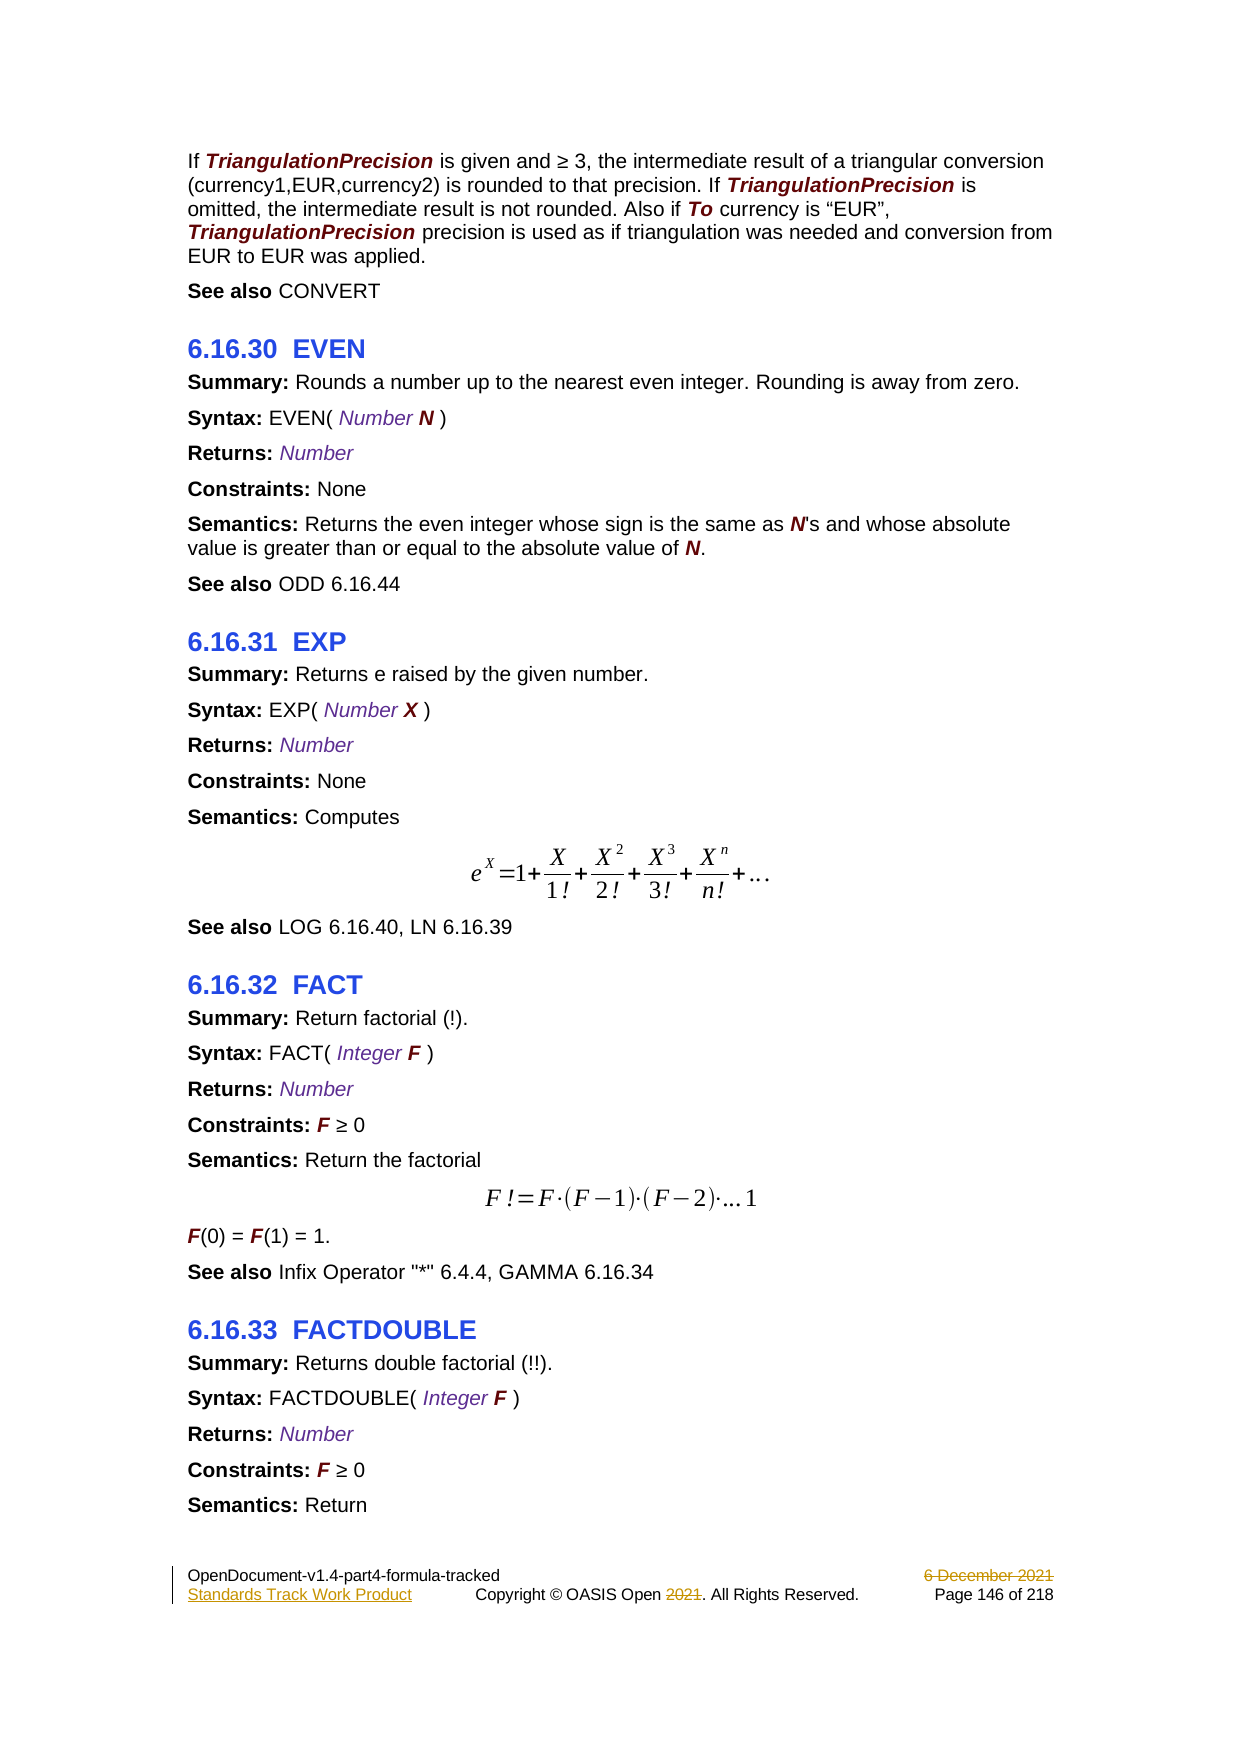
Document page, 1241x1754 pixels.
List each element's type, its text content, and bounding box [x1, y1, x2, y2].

text If TriangulationPrecision is given and ≥ 3, the intermediate result of a triangular conversion (currency1,EUR,currency2) is rounded to that precision. If TriangulationPrecision is omitted, the intermediate result is not rounded. Also if To currency is “EUR”, TriangulationPrecision precision is used as if triangulation was needed and conversion from EUR to EUR was applied. [187, 150, 1053, 268]
text Syntax: FACT( Integer F ) [187, 1042, 1053, 1065]
text Returns: Number [187, 442, 1053, 465]
text Syntax: EVEN( Number N ) [187, 406, 1053, 429]
text See also LOG 6.16.40, LN 6.16.39 [187, 916, 1053, 939]
text Semantics: Returns the even integer whose sign is the same as N's and whose absolute value is greater than or equal to the absolute value of N. [187, 513, 1053, 560]
text See also CONVERT [187, 280, 1053, 303]
text See also ODD 6.16.44 [187, 572, 1053, 596]
text F(0) = F(1) = 1. [187, 1225, 1053, 1248]
subtitle FACTDOUBLE [187, 1315, 1053, 1345]
text Returns: Number [187, 734, 1053, 757]
text Constraints: F ≥ 0 [187, 1458, 1053, 1482]
text Constraints: F ≥ 0 [187, 1113, 1053, 1137]
text Returns: Number [187, 1077, 1053, 1101]
text Syntax: EXP( Number X ) [187, 698, 1053, 722]
text Summary: Rounds a number up to the nearest even integer. Rounding is away from zero. [187, 370, 1053, 394]
text Semantics: Computes [187, 805, 1053, 829]
text Summary: Returns e raised by the given number. [187, 663, 1053, 686]
text Summary: Return factorial (!). [187, 1006, 1053, 1030]
subtitle FACT [187, 970, 1053, 1000]
text See also Infix Operator "*" 6.4.4, GAMMA 6.16.34 [187, 1261, 1053, 1284]
subtitle EXP [187, 627, 1053, 657]
text Semantics: Return the factorial [187, 1149, 1053, 1172]
text Syntax: FACTDOUBLE( Integer F ) [187, 1387, 1053, 1410]
text Semantics: Return [187, 1494, 1053, 1517]
text Returns: Number [187, 1422, 1053, 1446]
text Constraints: None [187, 769, 1053, 793]
text Summary: Returns double factorial (!!). [187, 1351, 1053, 1375]
text Constraints: None [187, 477, 1053, 501]
subtitle EVEN [187, 334, 1053, 364]
